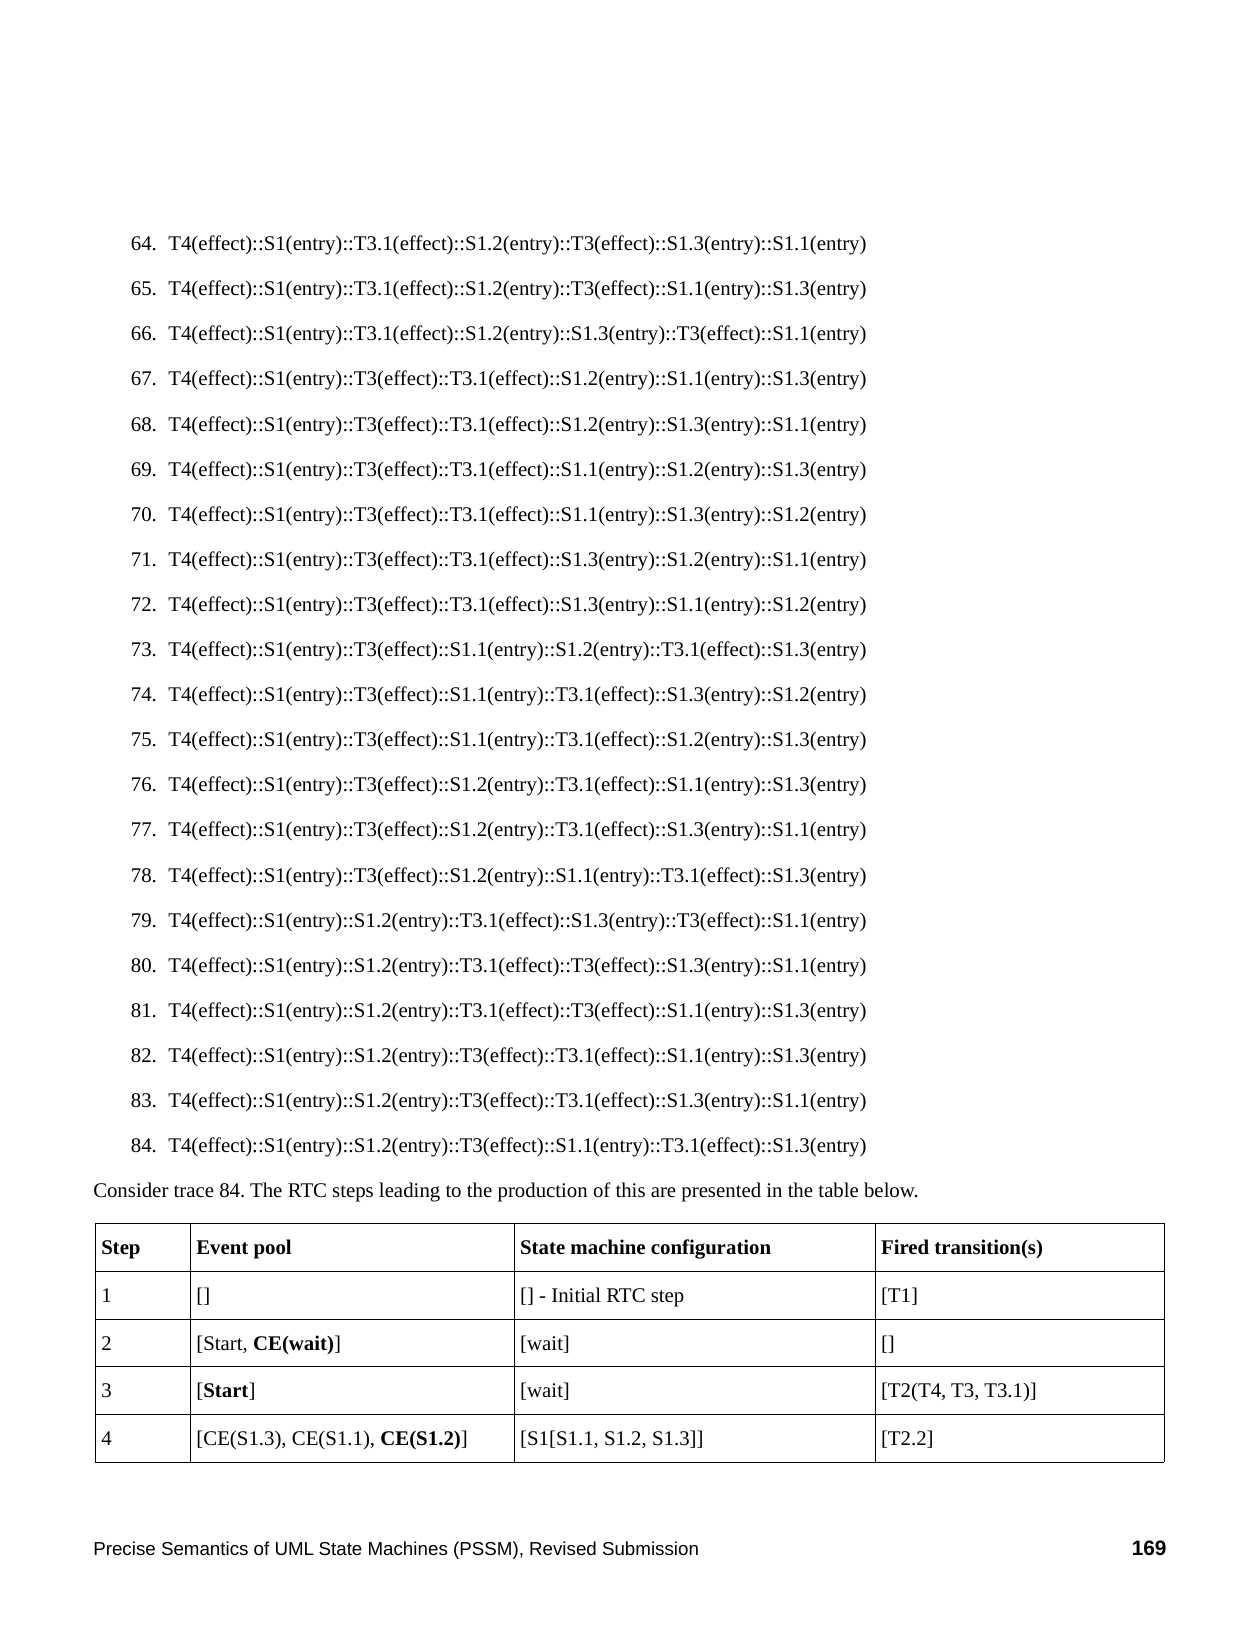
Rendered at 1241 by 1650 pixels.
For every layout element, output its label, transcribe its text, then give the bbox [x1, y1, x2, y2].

table_cell [Start] [191, 1367, 514, 1414]
table_cell [Start, CE(wait)] [191, 1320, 514, 1366]
list T4(effect)::S1(entry)::T3(effect)::S1.2(entry)::T3.1(effect)::S1.1(entry)::S1.3(entry) [131, 772, 1164, 796]
list T4(effect)::S1(entry)::S1.2(entry)::T3(effect)::S1.1(entry)::T3.1(effect)::S1.3(entry) [131, 1133, 1164, 1157]
list T4(effect)::S1(entry)::T3(effect)::T3.1(effect)::S1.3(entry)::S1.1(entry)::S1.2(entry) [131, 592, 1164, 616]
table_header Fired transition(s) [876, 1224, 1164, 1271]
list T4(effect)::S1(entry)::T3(effect)::T3.1(effect)::S1.2(entry)::S1.1(entry)::S1.3(entry) [131, 366, 1164, 390]
text Consider trace 84. The RTC steps leading to the production of this are presented in the table below. [93, 1178, 1164, 1202]
list T4(effect)::S1(entry)::T3.1(effect)::S1.2(entry)::S1.3(entry)::T3(effect)::S1.1(entry) [131, 321, 1164, 345]
table_header Event pool [191, 1224, 514, 1271]
table_cell [CE(S1.3), CE(S1.1), CE(S1.2)] [191, 1415, 514, 1462]
list T4(effect)::S1(entry)::S1.2(entry)::T3(effect)::T3.1(effect)::S1.1(entry)::S1.3(entry) [131, 1043, 1164, 1067]
list T4(effect)::S1(entry)::S1.2(entry)::T3.1(effect)::S1.3(entry)::T3(effect)::S1.1(entry) [131, 908, 1164, 932]
table_cell [wait] [515, 1367, 875, 1414]
table_cell [S1[S1.1, S1.2, S1.3]] [515, 1415, 875, 1462]
table_header Step [96, 1224, 190, 1271]
table_header State machine configuration [515, 1224, 875, 1271]
list T4(effect)::S1(entry)::T3.1(effect)::S1.2(entry)::T3(effect)::S1.3(entry)::S1.1(entry) [131, 231, 1164, 255]
table_cell [] [191, 1272, 514, 1319]
table_cell [T1] [876, 1272, 1164, 1319]
list T4(effect)::S1(entry)::T3.1(effect)::S1.2(entry)::T3(effect)::S1.1(entry)::S1.3(entry) [131, 276, 1164, 300]
list T4(effect)::S1(entry)::T3(effect)::T3.1(effect)::S1.1(entry)::S1.3(entry)::S1.2(entry) [131, 502, 1164, 526]
table_cell [T2(T4, T3, T3.1)] [876, 1367, 1164, 1414]
table_cell 4 [96, 1415, 190, 1462]
list T4(effect)::S1(entry)::T3(effect)::S1.2(entry)::S1.1(entry)::T3.1(effect)::S1.3(entry) [131, 862, 1164, 887]
table_cell 3 [96, 1367, 190, 1414]
list T4(effect)::S1(entry)::T3(effect)::S1.1(entry)::S1.2(entry)::T3.1(effect)::S1.3(entry) [131, 637, 1164, 661]
list T4(effect)::S1(entry)::T3(effect)::T3.1(effect)::S1.3(entry)::S1.2(entry)::S1.1(entry) [131, 547, 1164, 571]
table_cell [wait] [515, 1320, 875, 1366]
list T4(effect)::S1(entry)::T3(effect)::S1.1(entry)::T3.1(effect)::S1.2(entry)::S1.3(entry) [131, 727, 1164, 751]
list T4(effect)::S1(entry)::S1.2(entry)::T3.1(effect)::T3(effect)::S1.3(entry)::S1.1(entry) [131, 953, 1164, 977]
list T4(effect)::S1(entry)::T3(effect)::S1.2(entry)::T3.1(effect)::S1.3(entry)::S1.1(entry) [131, 817, 1164, 841]
table_cell 2 [96, 1320, 190, 1366]
table_cell [] [876, 1320, 1164, 1366]
list T4(effect)::S1(entry)::T3(effect)::S1.1(entry)::T3.1(effect)::S1.3(entry)::S1.2(entry) [131, 682, 1164, 706]
list T4(effect)::S1(entry)::T3(effect)::T3.1(effect)::S1.2(entry)::S1.3(entry)::S1.1(entry) [131, 411, 1164, 436]
list T4(effect)::S1(entry)::T3(effect)::T3.1(effect)::S1.1(entry)::S1.2(entry)::S1.3(entry) [131, 457, 1164, 481]
table_cell [] - Initial RTC step [515, 1272, 875, 1319]
list T4(effect)::S1(entry)::S1.2(entry)::T3.1(effect)::T3(effect)::S1.1(entry)::S1.3(entry) [131, 998, 1164, 1022]
list T4(effect)::S1(entry)::S1.2(entry)::T3(effect)::T3.1(effect)::S1.3(entry)::S1.1(entry) [131, 1088, 1164, 1112]
table_cell 1 [96, 1272, 190, 1319]
table_cell [T2.2] [876, 1415, 1164, 1462]
